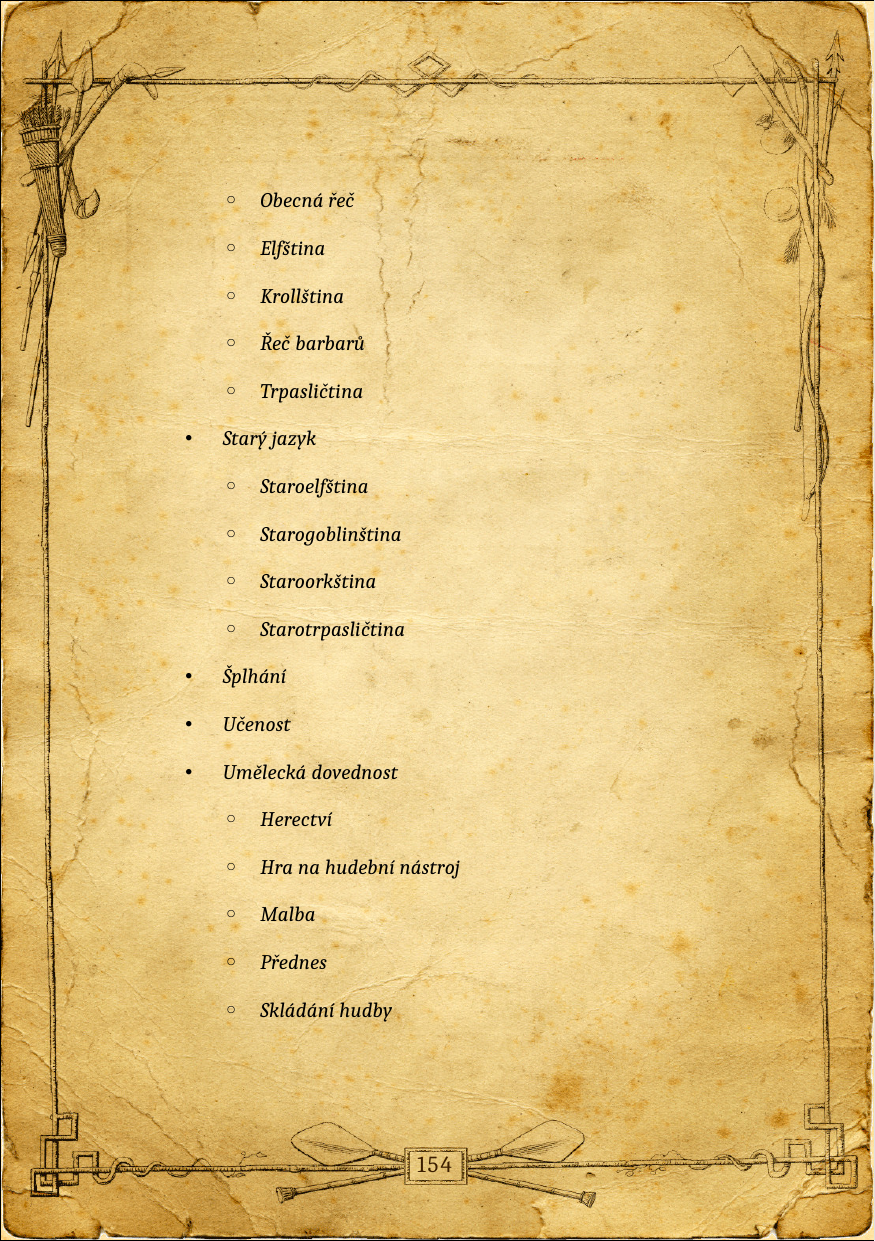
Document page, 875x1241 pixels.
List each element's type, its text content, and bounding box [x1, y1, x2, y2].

list Skládání hudby [223, 998, 726, 1022]
list Krollština [223, 284, 726, 308]
list Umělecká dovednost [185, 760, 726, 784]
list Starogoblinština [223, 522, 726, 546]
list Řeč barbarů [223, 332, 726, 356]
list Učenost [185, 713, 726, 737]
list Starý jazyk [185, 427, 726, 451]
list Přednes [223, 951, 726, 975]
list Trpasličtina [223, 379, 726, 403]
list Obecná řeč [223, 189, 726, 213]
list Hra na hudební nástroj [223, 856, 726, 879]
list Starotrpasličtina [223, 617, 726, 641]
picture [1, 1, 874, 1240]
list Staroelfština [223, 475, 726, 499]
list Elfština [223, 237, 726, 261]
list Herectví [223, 808, 726, 832]
list Šplhání [185, 665, 726, 689]
list Malba [223, 903, 726, 927]
list Staroorkština [223, 570, 726, 594]
